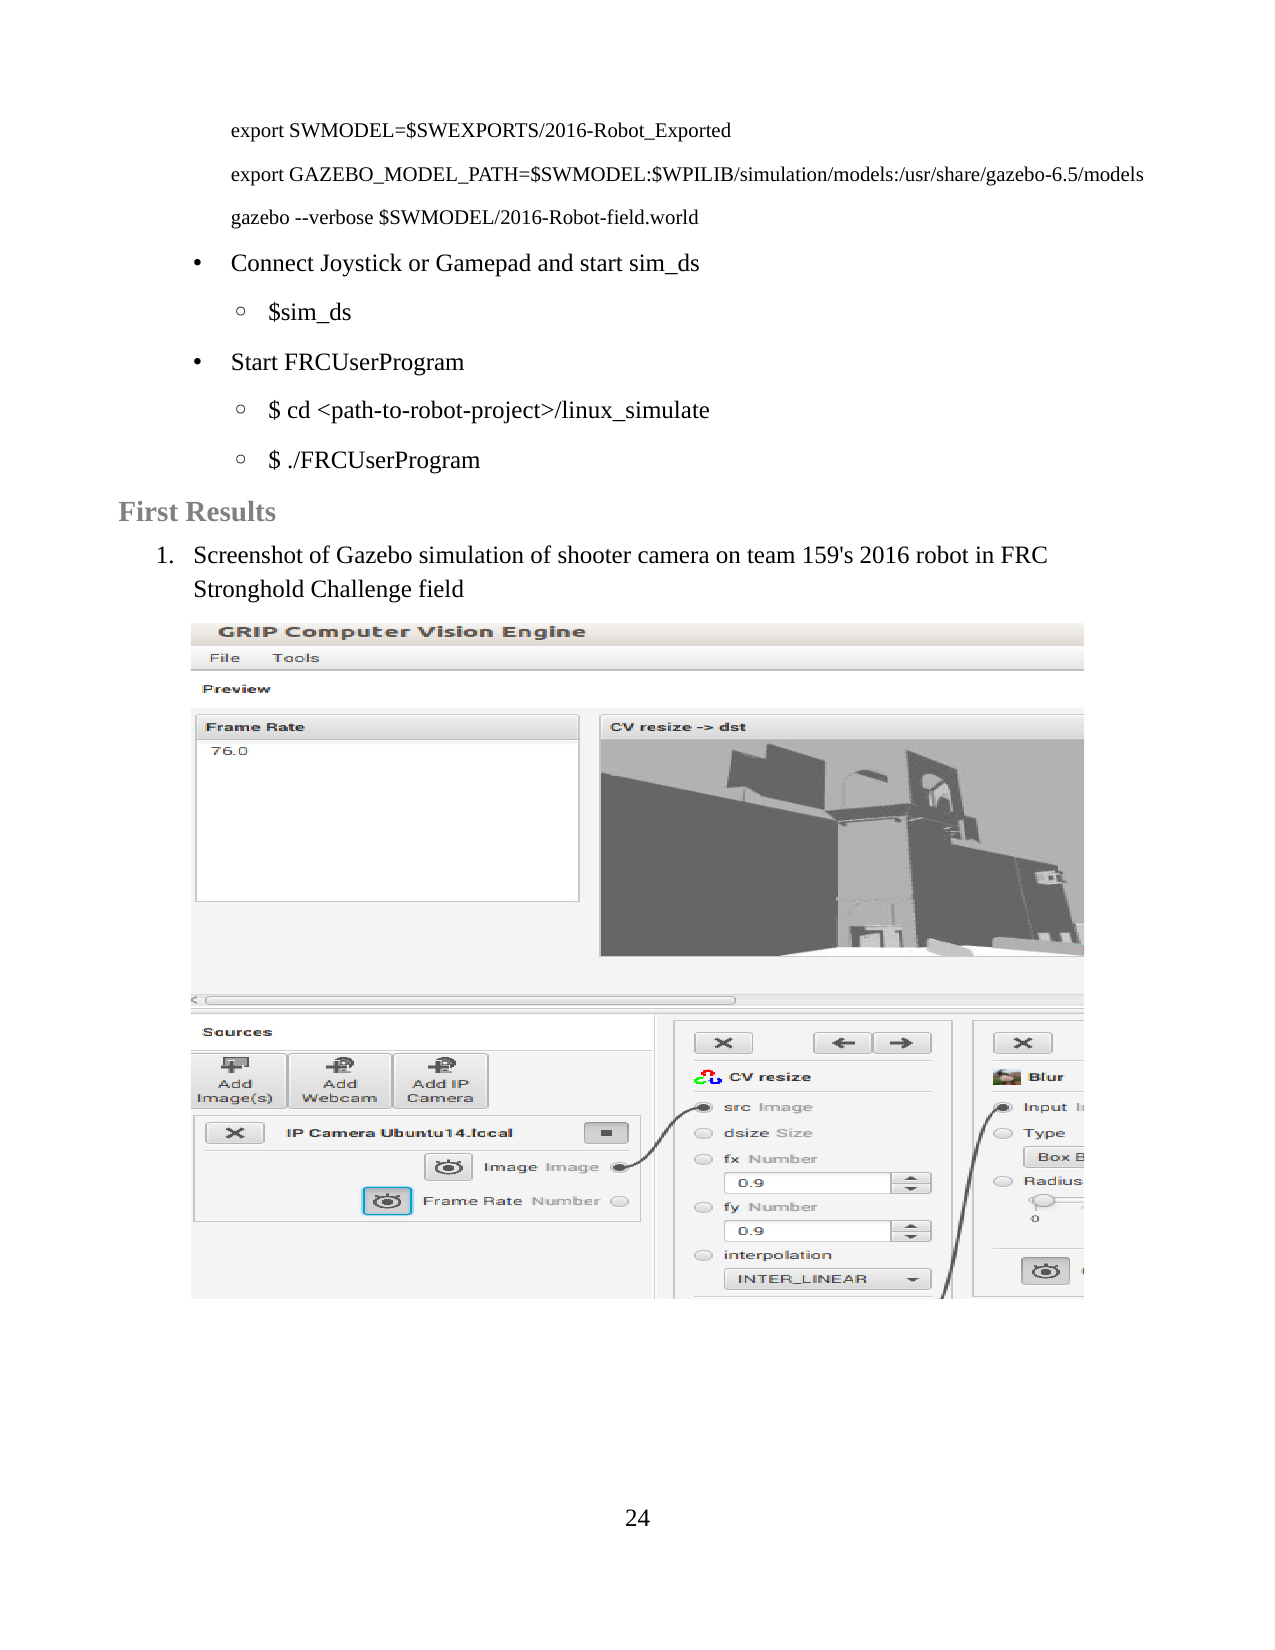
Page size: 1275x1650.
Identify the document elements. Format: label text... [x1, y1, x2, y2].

list $sim_ds [231, 297, 1157, 326]
list Screenshot of Gazebo simulation of shooter camera on team 159's 2016 robot in FRC Stronghold Challenge field [156, 540, 1157, 603]
text export GAZEBO_MODEL_PATH=$SWMODEL:$WPILIB/simulation/models:/usr/share/gazebo-6.5/models [231, 162, 1157, 186]
list $ ./FRCUserProgram [231, 445, 1157, 473]
list $ cd <path-to-robot-project>/linux_simulate [231, 396, 1157, 424]
picture [190, 623, 1085, 1299]
list Start FRCUserProgram [193, 347, 1157, 375]
text gazebo --verbose $SWMODEL/2016-Robot-field.world [231, 205, 1157, 229]
subtitle First Results [118, 494, 1157, 527]
list Connect Joystick or Gamepad and start sim_ds [193, 248, 1157, 277]
text export SWMODEL=$SWEXPORTS/2016-Robot_Exported [231, 118, 1157, 142]
